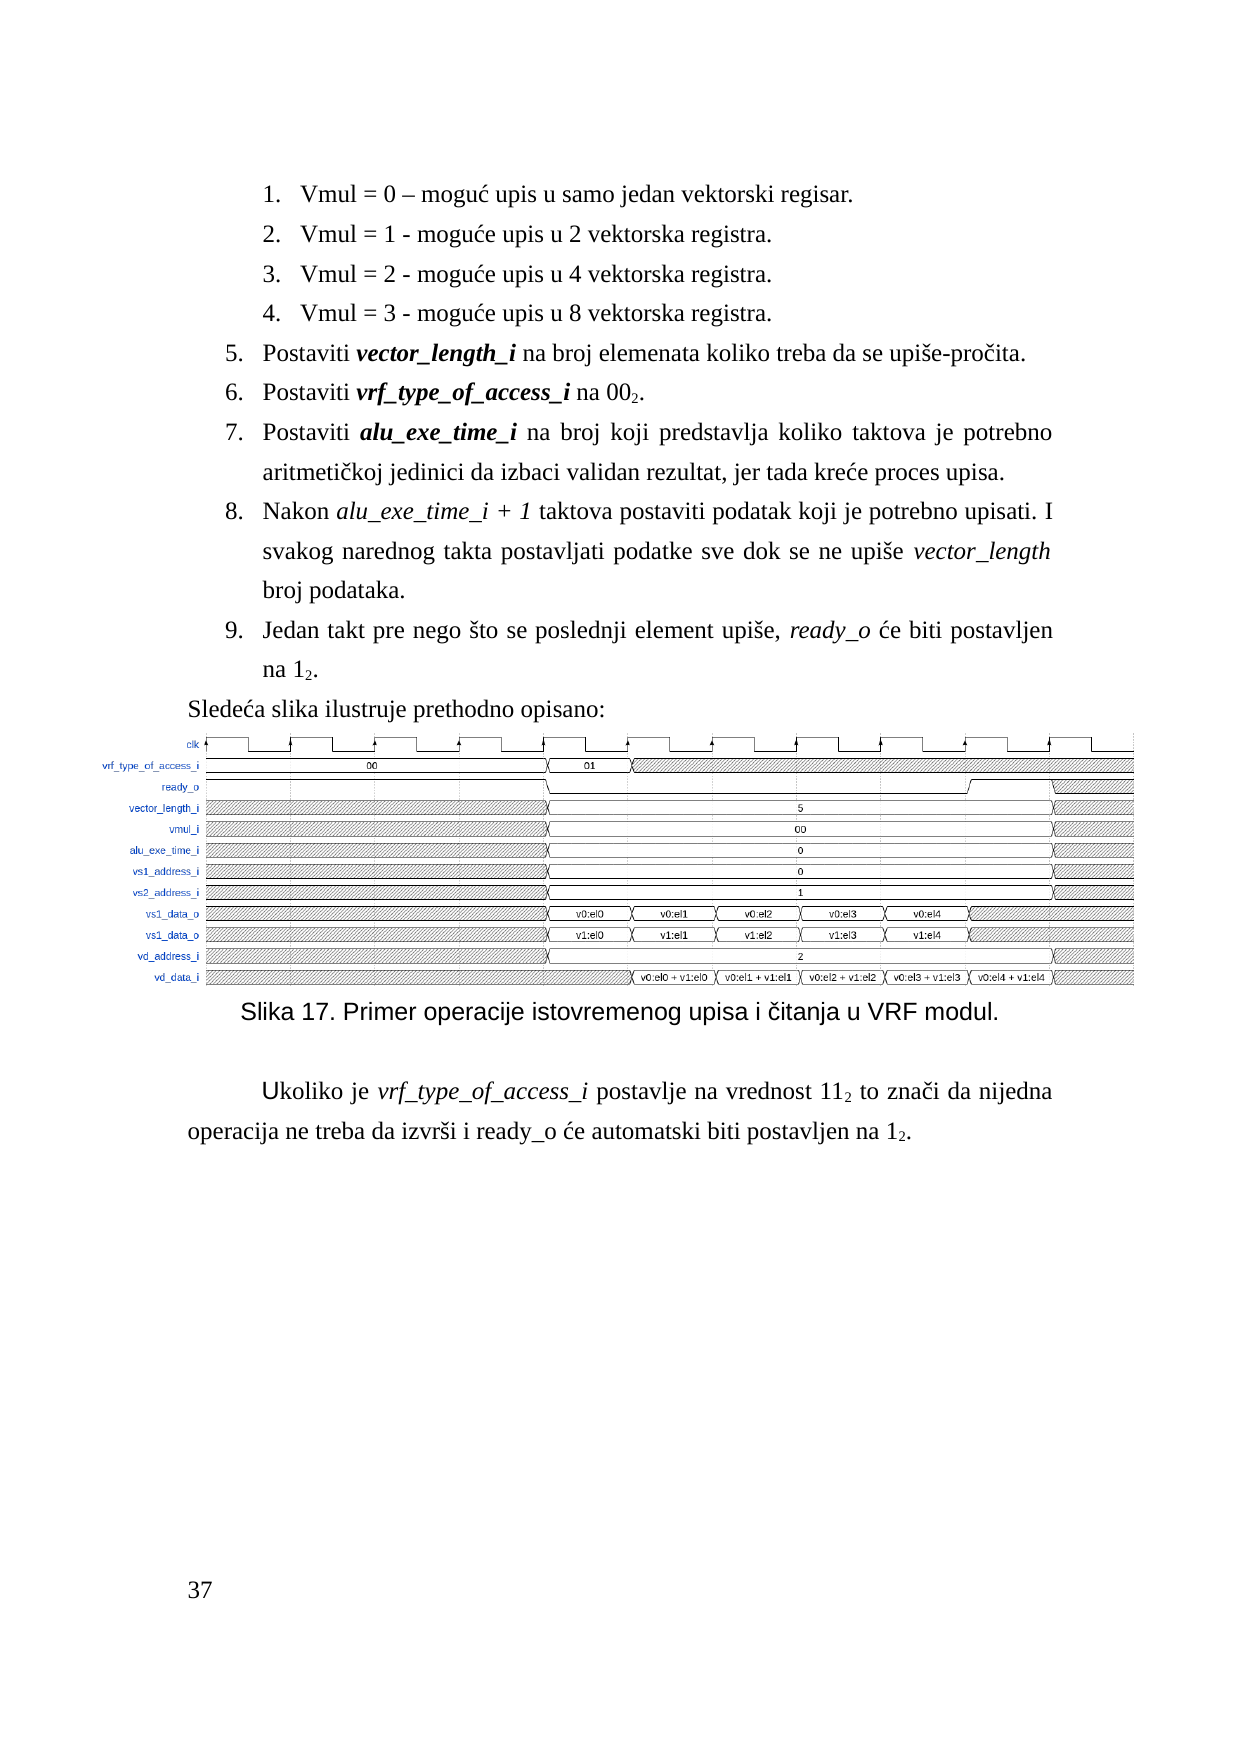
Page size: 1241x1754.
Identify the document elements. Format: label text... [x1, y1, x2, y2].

list Jedan takt pre nego što se poslednji element upiše, ready_o će biti postavljen na 12. [225, 615, 1053, 683]
text Slika 17. Primer operacije istovremenog upisa i čitanja u VRF modul. [187, 987, 1053, 1026]
text Sledeća slika ilustruje prethodno opisano: [187, 694, 1053, 723]
list Vmul = 0 – moguć upis u samo jedan vektorski regisar. [262, 179, 1053, 208]
list Vmul = 2 - moguće upis u 4 vektorska registra. [262, 259, 1053, 287]
list Vmul = 3 - moguće upis u 8 vektorska registra. [262, 298, 1053, 327]
picture [93, 733, 1147, 987]
list Nakon alu_exe_time_i + 1 taktova postaviti podatak koji je potrebno upisati. I svakog narednog takta postavljati podatke sve dok se ne upiše vector_length broj podataka. [225, 496, 1053, 604]
list Vmul = 1 - moguće upis u 2 vektorska registra. [262, 219, 1053, 248]
list Postaviti vector_length_i na broj elemenata koliko treba da se upiše-pročita. [225, 338, 1053, 367]
list Postaviti vrf_type_of_access_i na 002. [225, 377, 1053, 406]
list Postaviti alu_exe_time_i na broj koji predstavlja koliko taktova je potrebno aritmetičkoj jedinici da izbaci validan rezultat, jer tada kreće proces upisa. [225, 417, 1053, 485]
text Ukoliko je vrf_type_of_access_i postavlje na vrednost 112 to znači da nijedna operacija ne treba da izvrši i ready_o će automatski biti postavljen na 12. [187, 1076, 1053, 1145]
